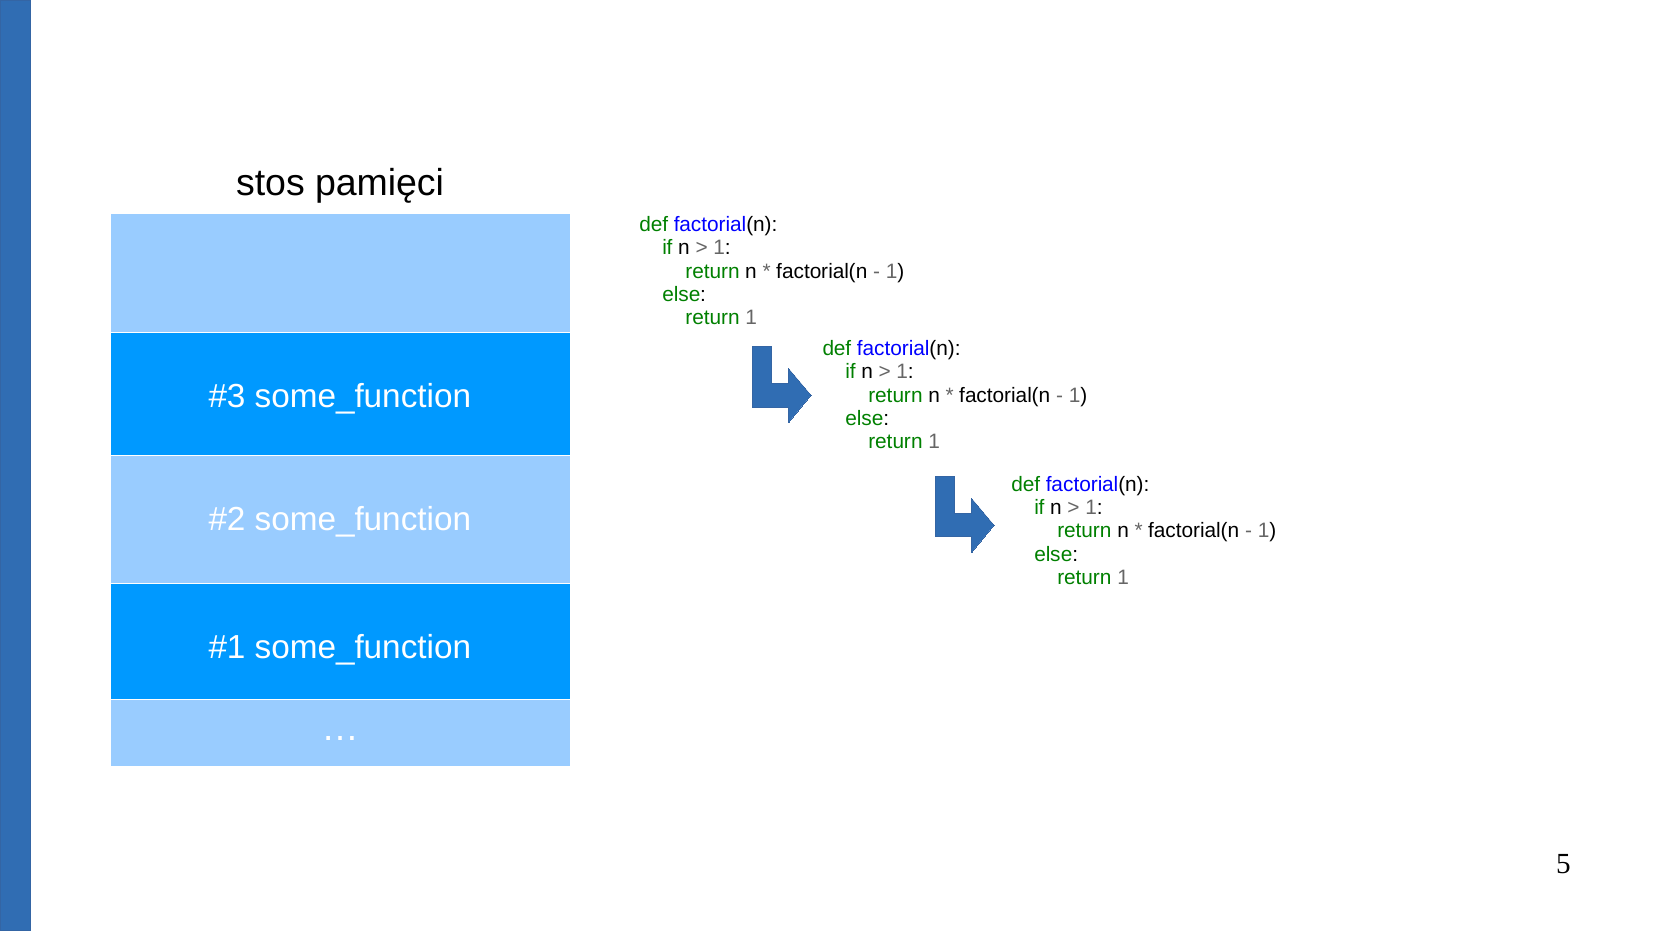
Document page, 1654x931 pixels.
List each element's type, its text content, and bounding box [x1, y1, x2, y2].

text_box stos pamięci [111, 154, 569, 212]
text_box def factorial(n): if n > 1: return n * factorial(n - 1) else: return 1 [996, 465, 1369, 597]
text_box [0, 0, 31, 931]
text_box [752, 346, 807, 423]
text_box def factorial(n): if n > 1: return n * factorial(n - 1) else: return 1 [807, 329, 1180, 461]
table_cell #2 some_function [111, 456, 570, 583]
table_cell #3 some_function [111, 333, 570, 455]
text_box [935, 476, 995, 553]
table_cell … [111, 700, 570, 766]
text_box def factorial(n): if n > 1: return n * factorial(n - 1) else: return 1 [624, 205, 997, 337]
table_header [111, 214, 570, 332]
table_cell #1 some_function [111, 584, 570, 699]
